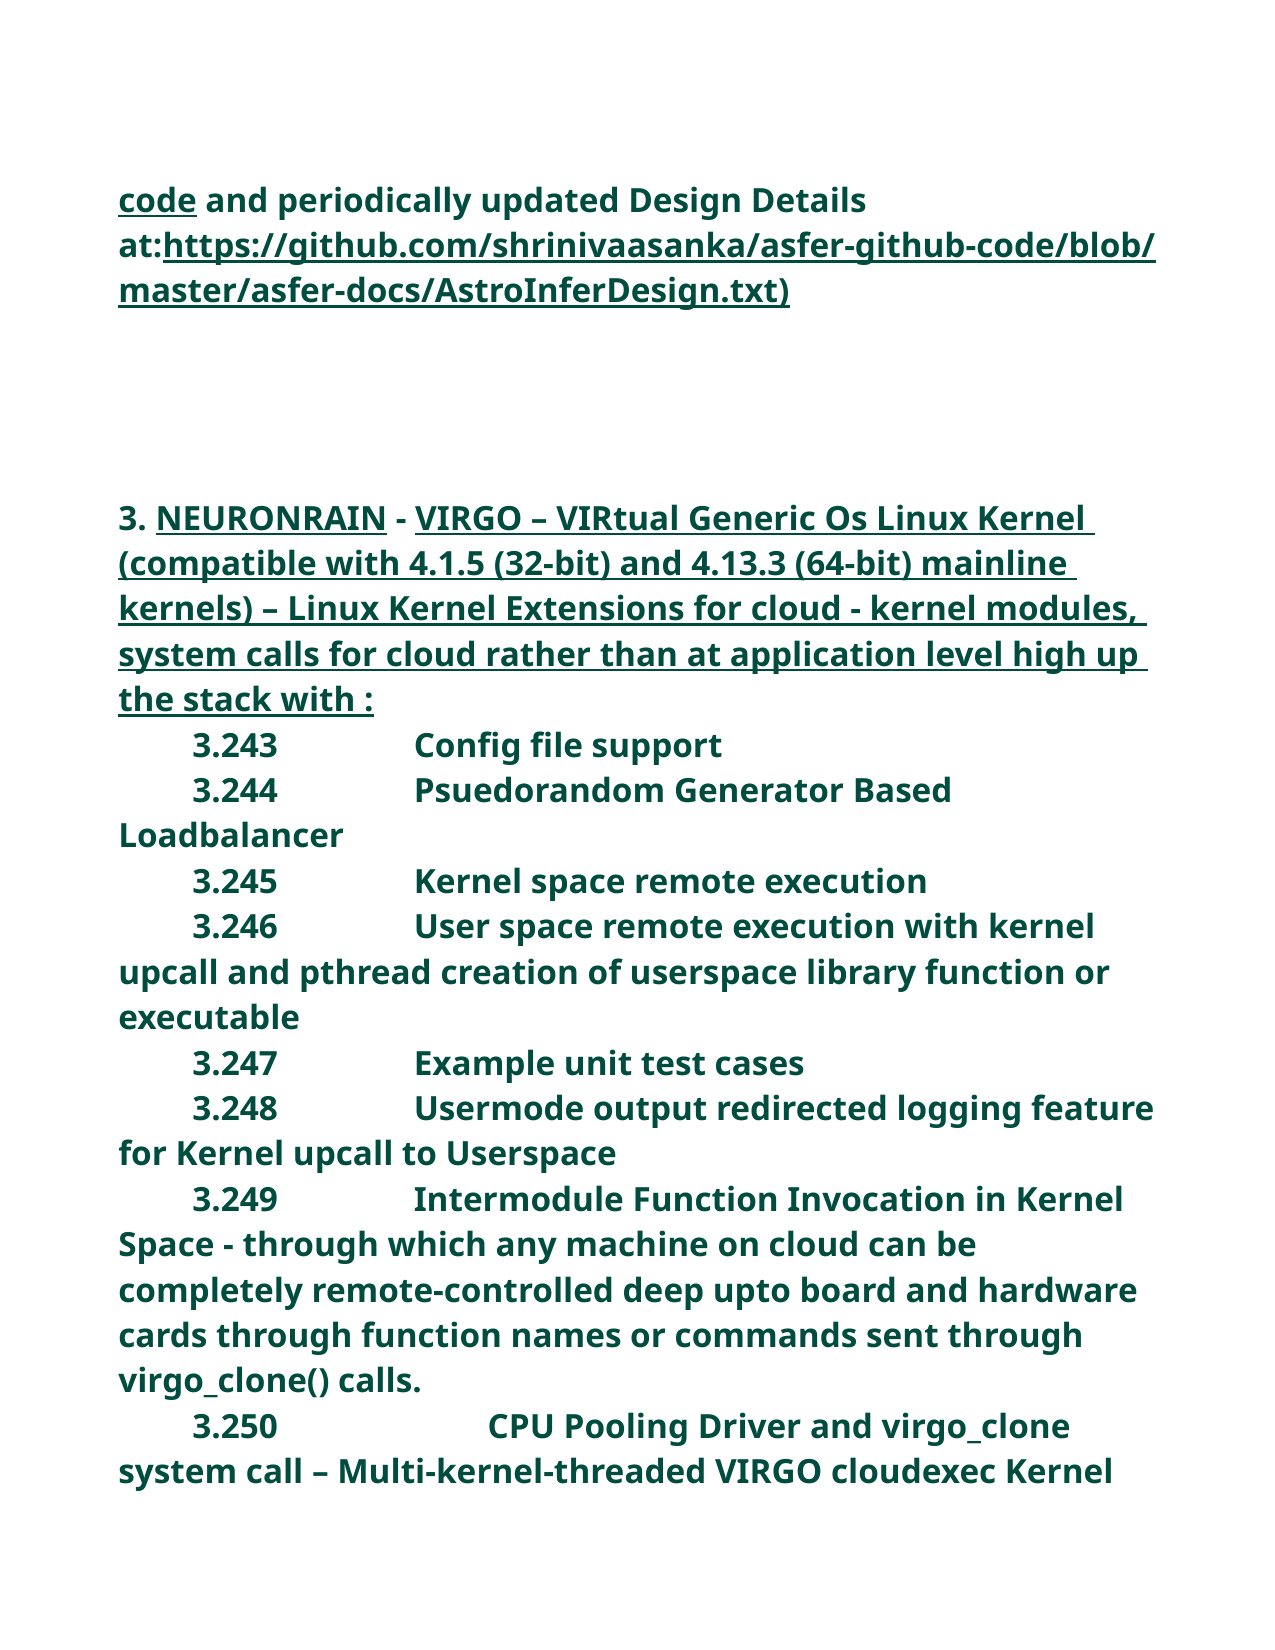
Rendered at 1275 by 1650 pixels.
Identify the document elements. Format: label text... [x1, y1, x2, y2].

text 3.248 Usermode output redirected logging feature for Kernel upcall to Userspace [118, 1085, 1157, 1176]
text 3. NEURONRAIN - VIRGO – VIRtual Generic Os Linux Kernel (compatible with 4.1.5 (32-bit) and 4.13.3 (64-bit) mainline kernels) – Linux Kernel Extensions for cloud - kernel modules, system calls for cloud rather than at application level high up the stack with : [118, 494, 1157, 721]
text 3.247 Example unit test cases [118, 1039, 1157, 1085]
text 3.246 User space remote execution with kernel upcall and pthread creation of userspace library function or executable [118, 903, 1157, 1039]
text code and periodically updated Design Details at:https://github.com/shrinivaasanka/asfer-github-code/blob/master/asfer-docs/AstroInferDesign.txt) [118, 176, 1157, 313]
text 3.249 Intermodule Function Invocation in Kernel Space - through which any machine on cloud can be completely remote-controlled deep upto board and hardware cards through function names or commands sent through virgo_clone() calls. [118, 1176, 1157, 1403]
text 3.245 Kernel space remote execution [118, 858, 1157, 903]
text 3.244 Psuedorandom Generator Based Loadbalancer [118, 767, 1157, 858]
text 3.243 Config file support [118, 721, 1157, 767]
text 3.250 CPU Pooling Driver and virgo_clone system call – Multi-kernel-threaded VIRGO cloudexec Kernel [118, 1403, 1157, 1493]
